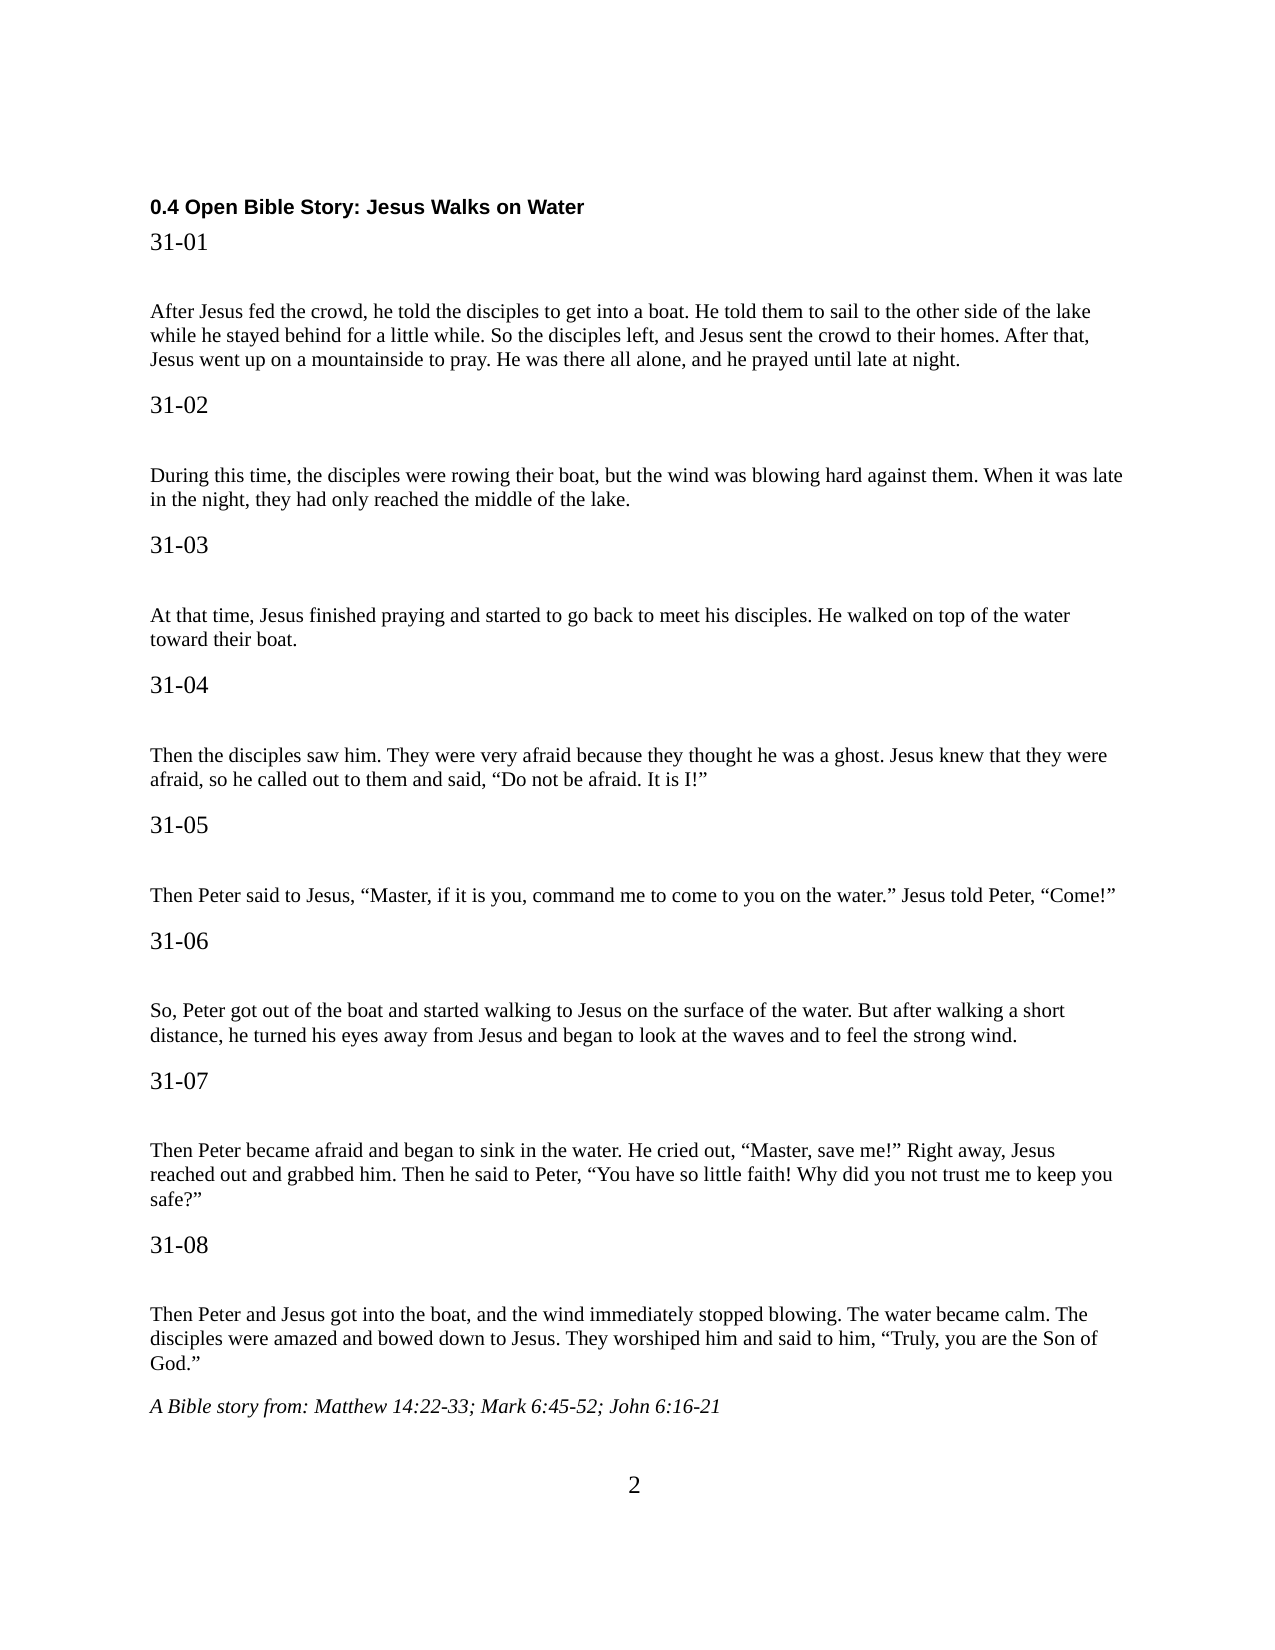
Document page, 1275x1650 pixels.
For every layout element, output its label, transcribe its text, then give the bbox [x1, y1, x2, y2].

text Then Peter became afraid and began to sink in the water. He cried out, “Master, save me!” Right away, Jesus reached out and grabbed him. Then he said to Peter, “You have so little faith! Why did you not trust me to keep you safe?” [150, 1138, 1125, 1211]
subtitle 31-02 [150, 391, 1125, 419]
text Then the disciples saw him. They were very afraid because they thought he was a ghost. Jesus knew that they were afraid, so he called out to them and said, “Do not be afraid. It is I!” [150, 743, 1125, 791]
subtitle 31-07 [150, 1066, 1125, 1095]
text Then Peter said to Jesus, “Master, if it is you, command me to come to you on the water.” Jesus told Peter, “Come!” [150, 883, 1125, 907]
subtitle 31-03 [150, 531, 1125, 559]
subtitle 0.4 Open Bible Story: Jesus Walks on Water [150, 195, 1125, 219]
text During this time, the disciples were rowing their boat, but the wind was blowing hard against them. When it was late in the night, they had only reached the middle of the lake. [150, 463, 1125, 511]
text After Jesus fed the crowd, he told the disciples to get into a boat. He told them to sail to the other side of the lake while he stayed behind for a little while. So the disciples left, and Jesus sent the crowd to their homes. After that, Jesus went up on a mountainside to pray. He was there all alone, and he prayed until late at night. [150, 299, 1125, 371]
subtitle 31-04 [150, 670, 1125, 699]
subtitle 31-06 [150, 926, 1125, 955]
subtitle 31-08 [150, 1230, 1125, 1259]
text Then Peter and Jesus got into the boat, and the wind immediately stopped blowing. The water became calm. The disciples were amazed and bowed down to Jesus. They worshiped him and said to him, “Truly, you are the Son of God.” [150, 1302, 1125, 1374]
text So, Peter got out of the boat and started walking to Jesus on the surface of the water. But after walking a short distance, he turned his eyes away from Jesus and began to look at the waves and to feel the strong wind. [150, 998, 1125, 1047]
text A Bible story from: Matthew 14:22-33; Mark 6:45-52; John 6:16-21 [150, 1394, 1125, 1418]
text At that time, Jesus finished praying and started to go back to meet his disciples. He walked on top of the water toward their boat. [150, 603, 1125, 651]
subtitle 31-05 [150, 810, 1125, 839]
subtitle 31-01 [150, 227, 1125, 255]
